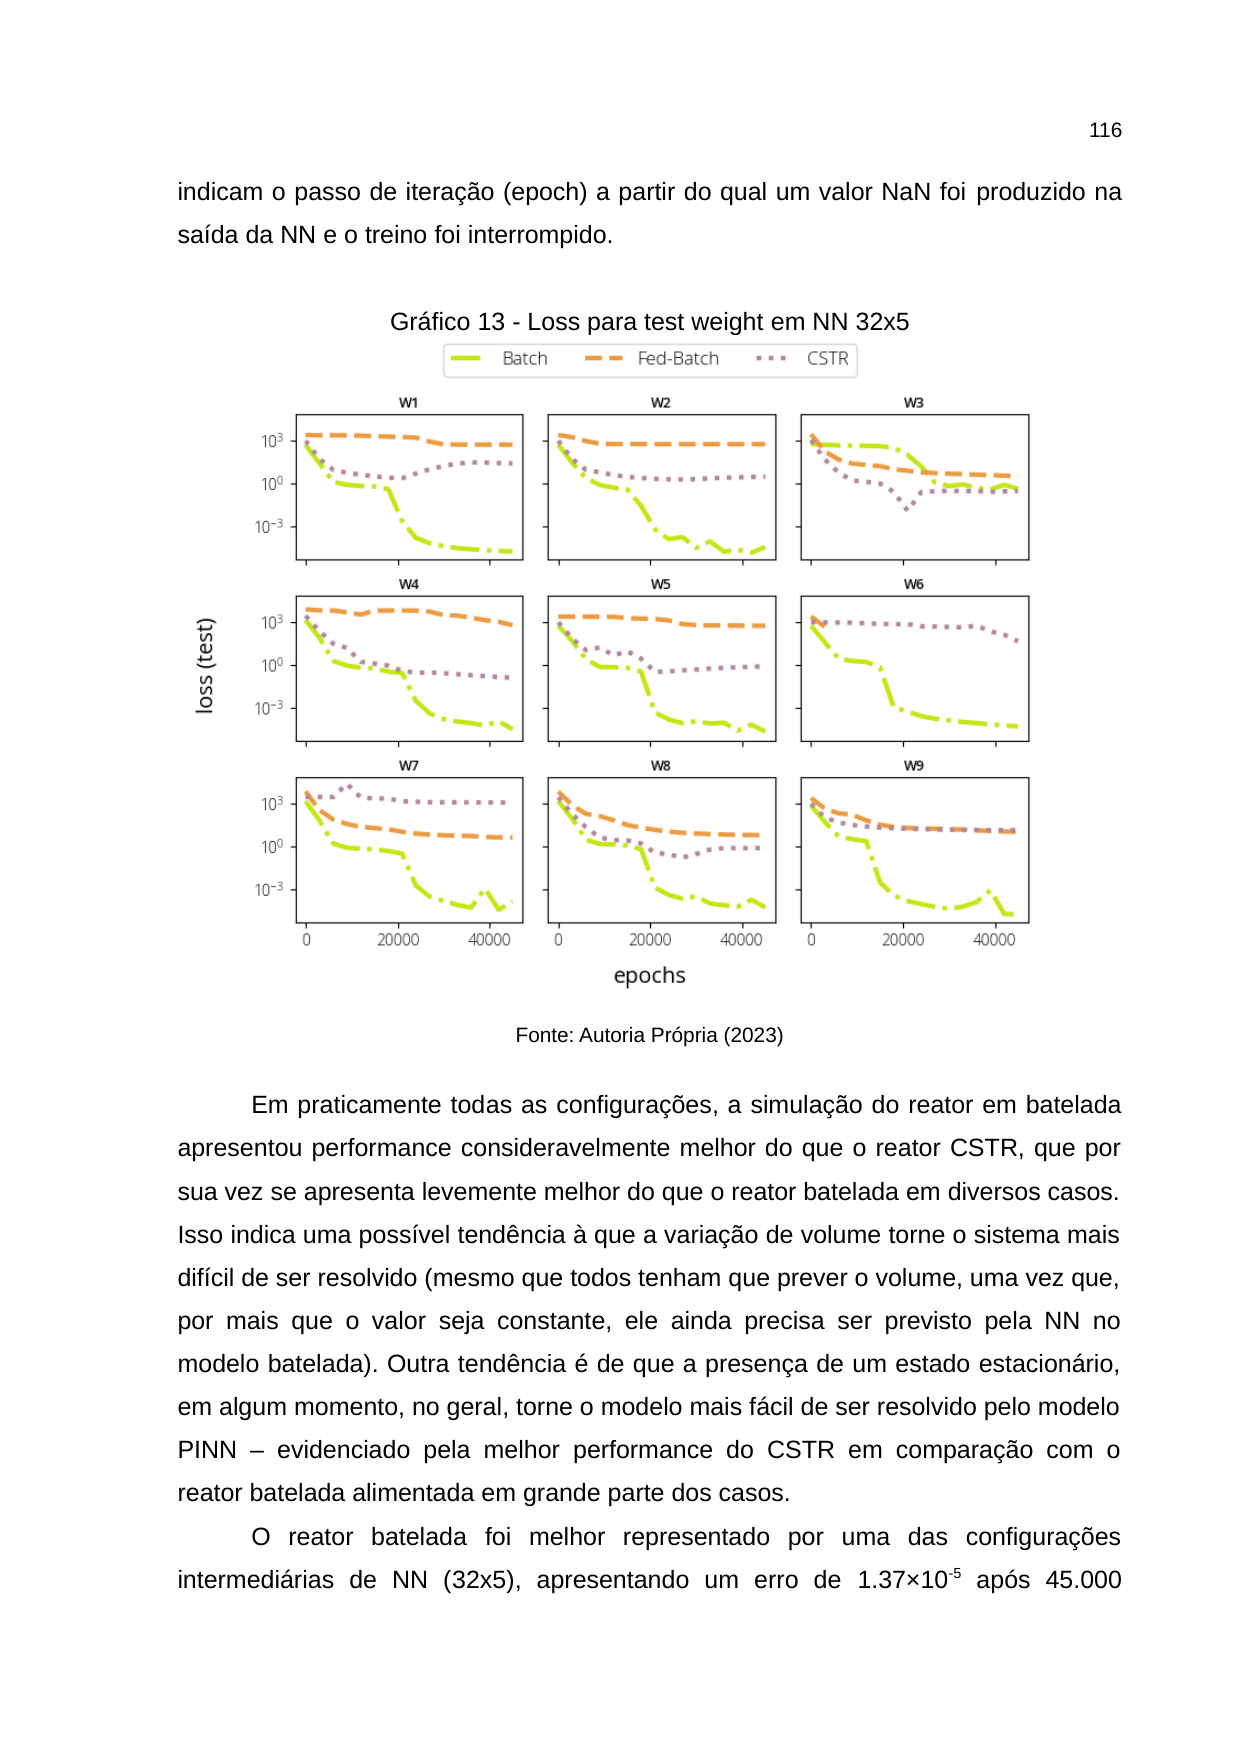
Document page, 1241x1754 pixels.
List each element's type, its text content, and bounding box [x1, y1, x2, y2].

text Em praticamente todas as configurações, a simulação do reator em batelada apresentou performance consideravelmente melhor do que o reator CSTR, que por sua vez se apresenta levemente melhor do que o reator batelada em diversos casos. Isso indica uma possível tendência à que a variação de volume torne o sistema mais difícil de ser resolvido (mesmo que todos tenham que prever o volume, uma vez que, por mais que o valor seja constante, ele ainda precisa ser previsto pela NN no modelo batelada). Outra tendência é de que a presença de um estado estacionário, em algum momento, no geral, torne o modelo mais fácil de ser resolvido pelo modelo PINN – evidenciado pela melhor performance do CSTR em comparação com o reator batelada alimentada em grande parte dos casos. [177, 1090, 1122, 1507]
text O reator batelada foi melhor representado por uma das configurações intermediárias de NN (32x5), apresentando um erro de 1.37×10-5 após 45.000 [177, 1521, 1122, 1593]
text Fonte: Autoria Própria (2023) [177, 1023, 1122, 1047]
text indicam o passo de iteração (epoch) a partir do qual um valor NaN foi produzido na saída da NN e o treino foi interrompido. [177, 177, 1122, 249]
text Gráfico 13 - Loss para test weight em NN 32x5 [177, 306, 1122, 335]
picture [177, 335, 1123, 995]
